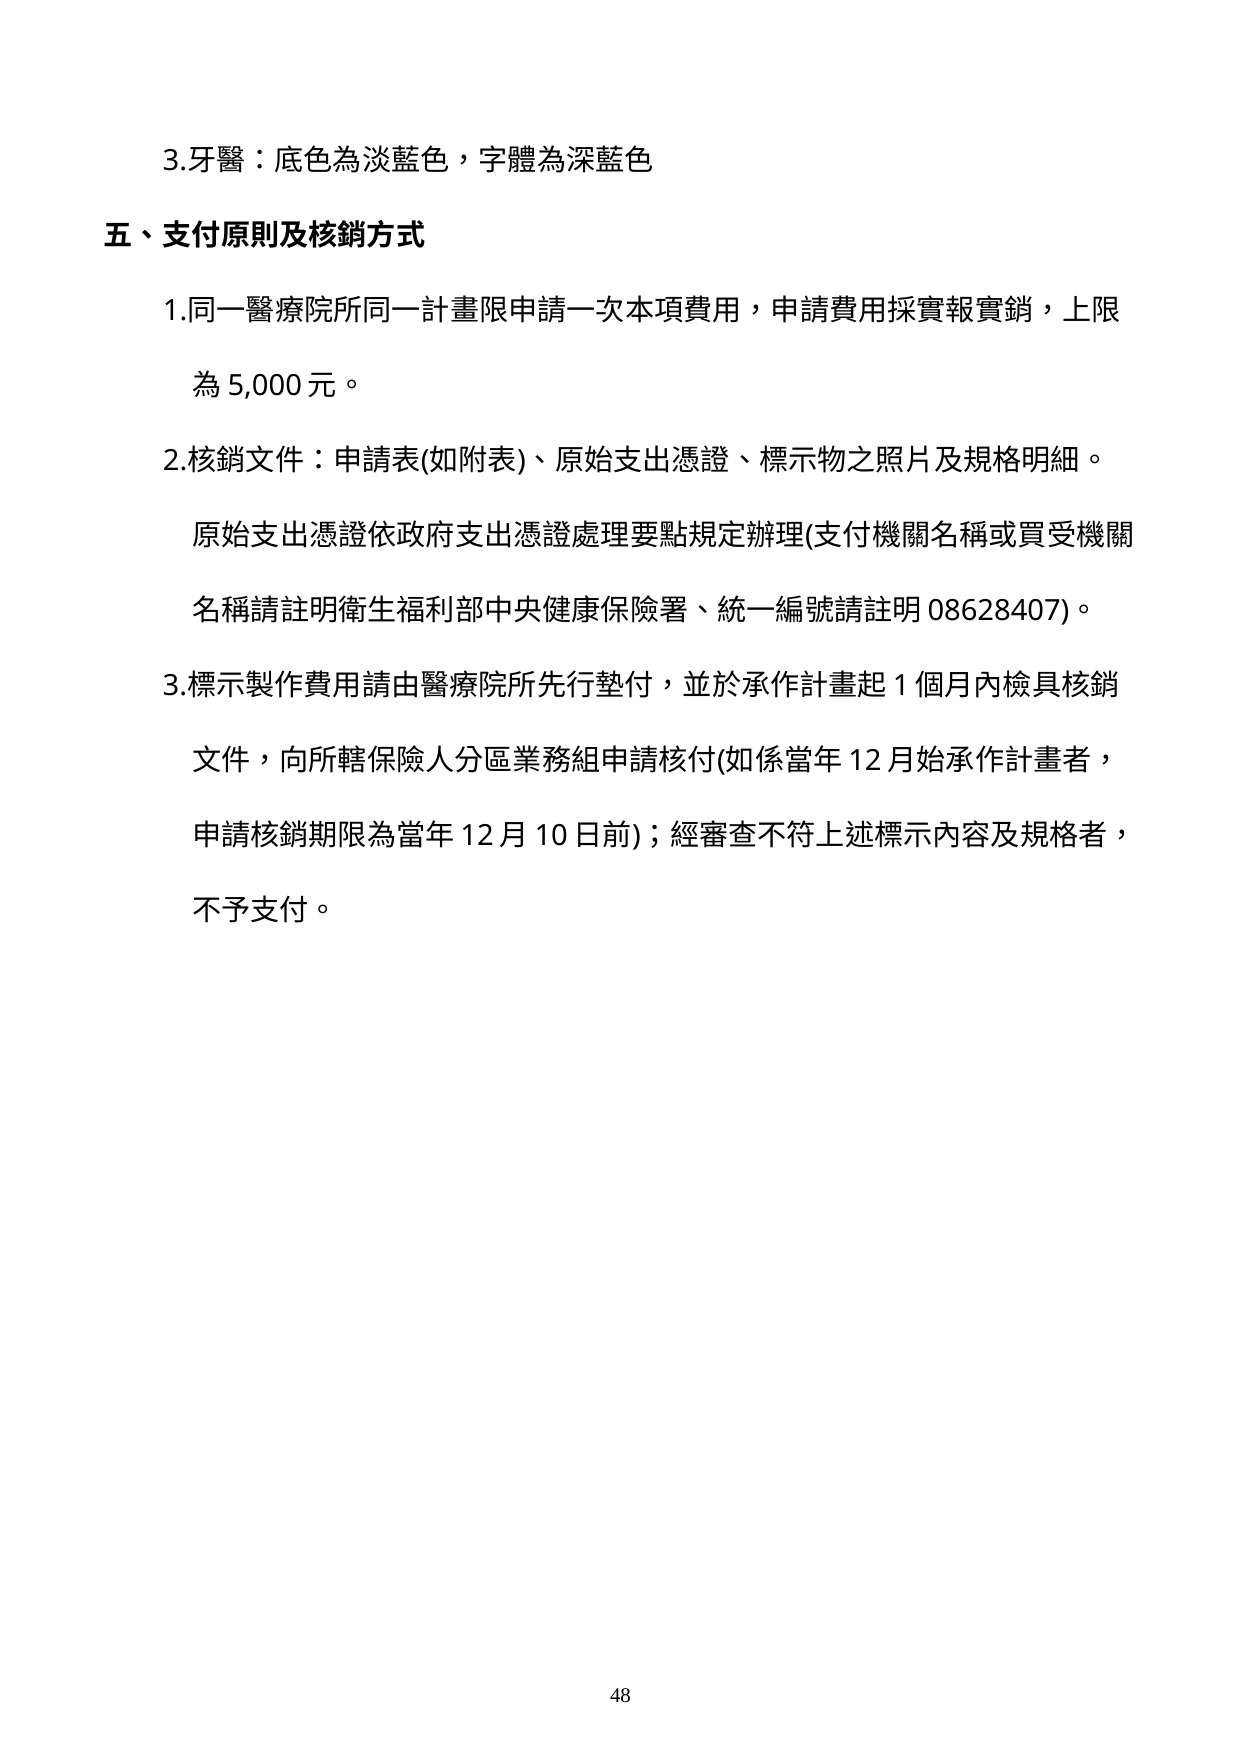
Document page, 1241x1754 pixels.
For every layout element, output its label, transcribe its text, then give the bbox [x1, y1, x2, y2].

text 3.牙醫：底色為淡藍色，字體為深藍色 [162, 120, 1137, 195]
text 1.同一醫療院所同一計畫限申請一次本項費用，申請費用採實報實銷，上限為5,000元。 [163, 270, 1137, 420]
text 3.標示製作費用請由醫療院所先行墊付，並於承作計畫起1個月內檢具核銷文件，向所轄保險人分區業務組申請核付(如係當年12月始承作計畫者，申請核銷期限為當年12月10日前)；經審查不符上述標示內容及規格者，不予支付。 [162, 645, 1137, 945]
list 支付原則及核銷方式 [103, 195, 1137, 270]
text 2.核銷文件：申請表(如附表)、原始支出憑證、標示物之照片及規格明細。原始支出憑證依政府支出憑證處理要點規定辦理(支付機關名稱或買受機關名稱請註明衛生福利部中央健康保險署、統一編號請註明08628407)。 [163, 420, 1137, 645]
